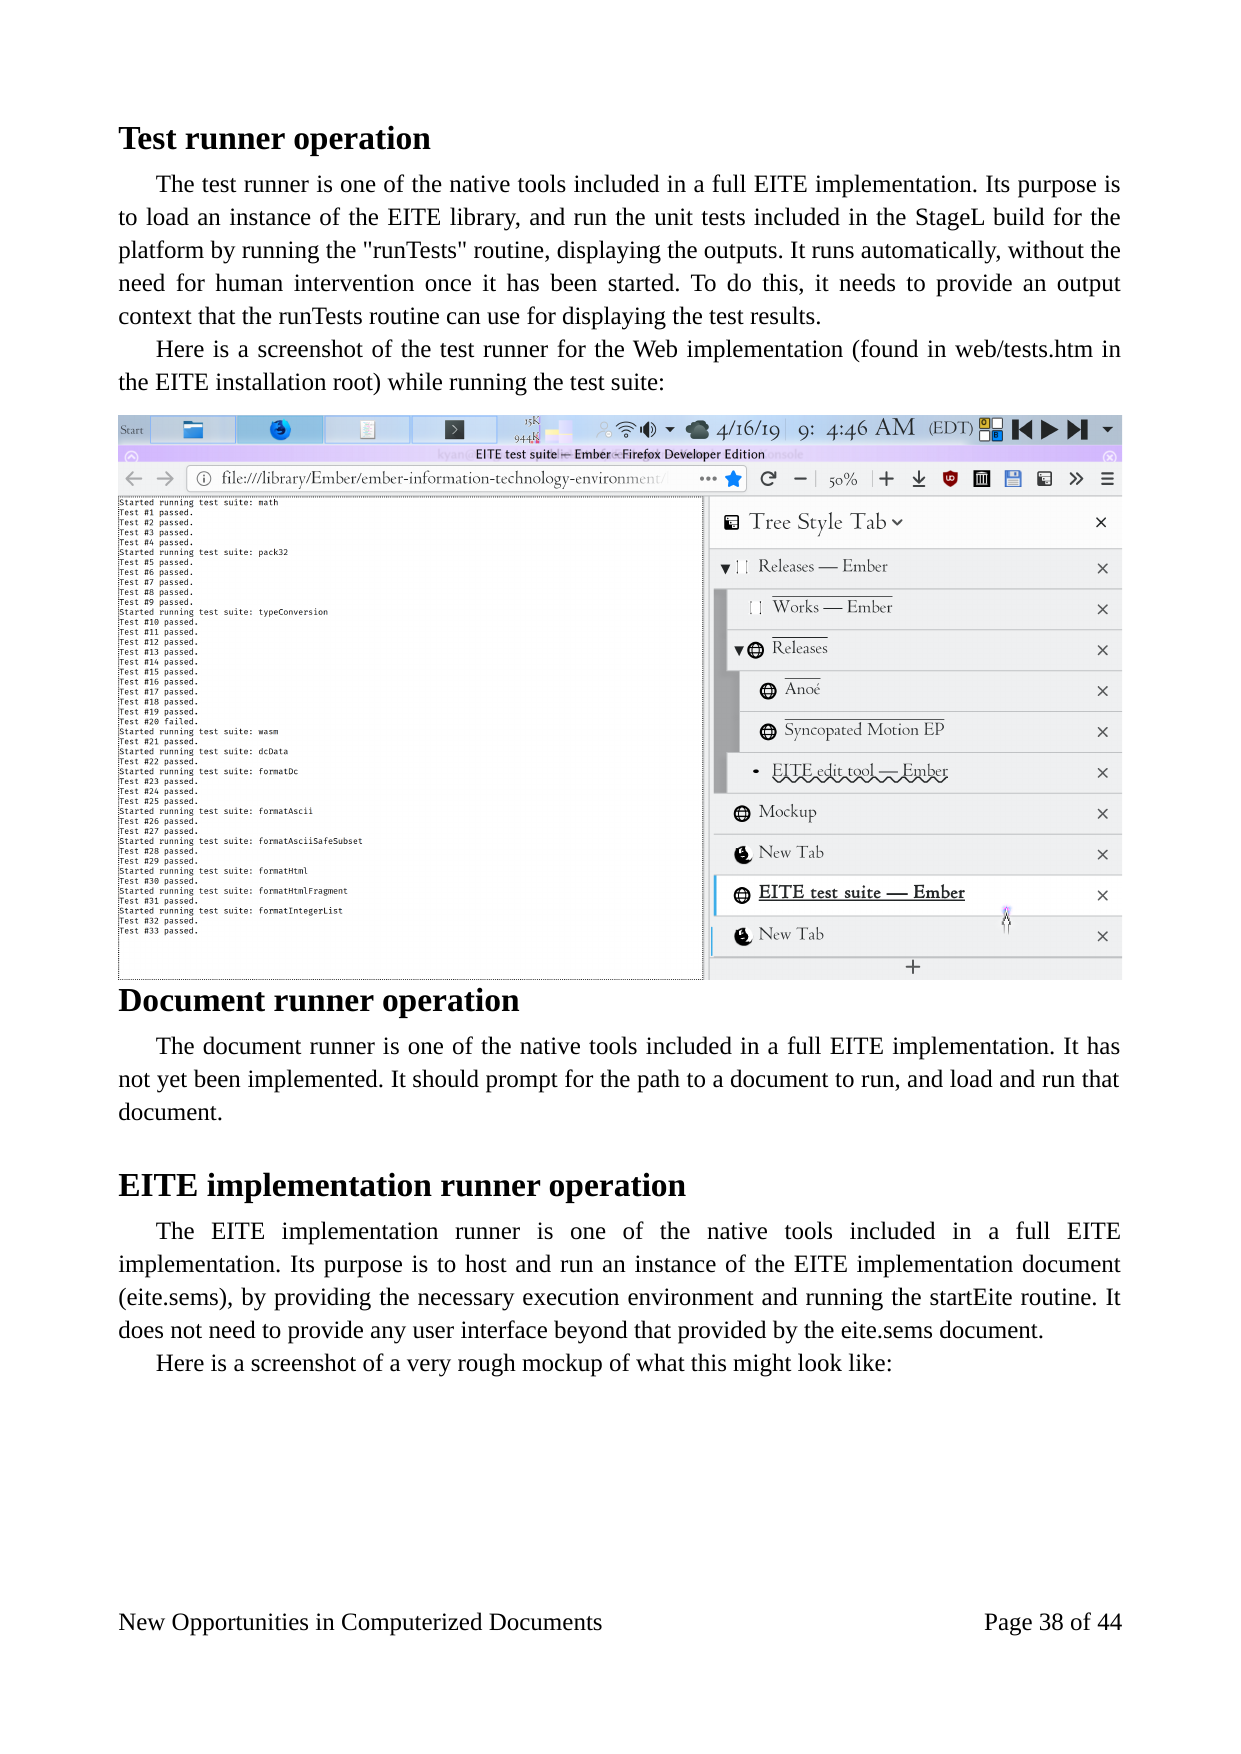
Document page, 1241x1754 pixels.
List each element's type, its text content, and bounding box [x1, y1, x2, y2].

subtitle EITE implementation runner operation [118, 1165, 1122, 1204]
picture [118, 415, 1123, 980]
subtitle Document runner operation [118, 980, 1122, 1018]
text Here is a screenshot of a very rough mockup of what this might look like: [118, 1348, 1122, 1377]
text The document runner is one of the native tools included in a full EITE implementation. It has not yet been implemented. It should prompt for the path to a document to run, and load and run that document. [118, 1031, 1122, 1126]
text The EITE implementation runner is one of the native tools included in a full EITE implementation. Its purpose is to host and run an instance of the EITE implementation document (eite.sems), by providing the necessary execution environment and running the startEite routine. It does not need to provide any user interface beyond that provided by the eite.sems document. [118, 1216, 1122, 1344]
text Here is a screenshot of the test runner for the Web implementation (found in web/tests.htm in the EITE installation root) while running the test suite: [118, 334, 1122, 396]
subtitle Test runner operation [118, 118, 1122, 157]
text The test runner is one of the native tools included in a full EITE implementation. Its purpose is to load an instance of the EITE library, and run the unit tests included in the StageL build for the platform by running the "runTests" routine, displaying the outputs. It runs automatically, without the need for human intervention once it has been started. To do this, it needs to provide an output context that the runTests routine can use for displaying the test results. [118, 169, 1122, 330]
